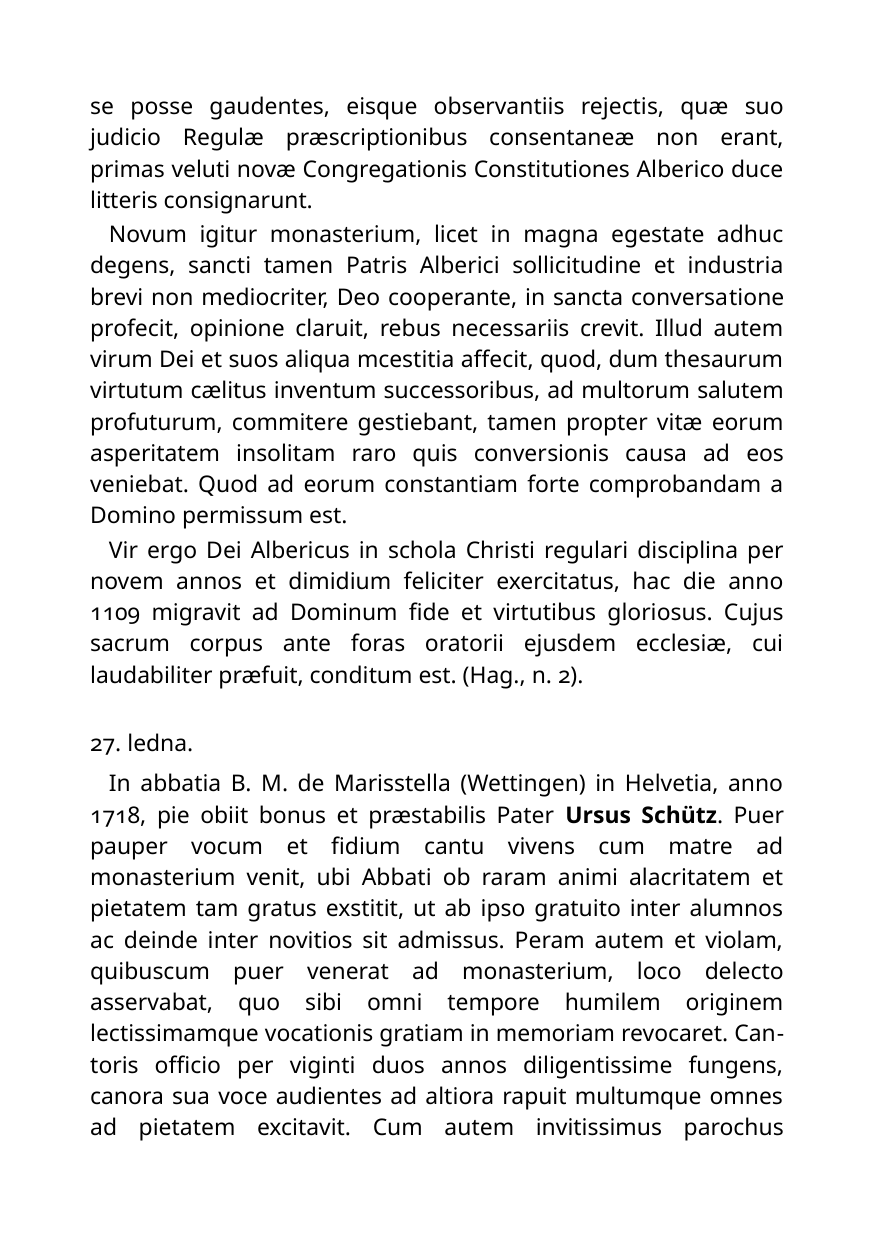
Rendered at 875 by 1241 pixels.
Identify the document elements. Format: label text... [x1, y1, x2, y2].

text Novum igitur monasterium, licet in magna egestate adhuc degens, sancti tamen Patris Alberici sollicitudine et industria brevi non mediocriter, Deo cooperante, in sancta conversa­tione profecit, opinione claruit, rebus necessariis crevit. Illud autem virum Dei et suos aliqua mcestitia affecit, quod, dum thesaurum virtutum cælitus inventum successoribus, ad multorum salutem profuturum, commitere gestiebant, tamen propter vitæ eorum asperitatem insolitam raro quis conver­sionis causa ad eos veniebat. Quod ad eorum constantiam forte comprobandam a Domino permissum est. [90, 218, 784, 531]
text In abbatia B. M. de Marisstella (Wettingen) in Helvetia, anno 1718, pie obiit bonus et præstabilis Pater Ursus Schütz. Puer pauper vocum et fidium cantu vivens cum matre ad monasterium venit, ubi Abbati ob raram animi alacritatem et pietatem tam gratus exstitit, ut ab ipso gratuito inter alumnos ac deinde inter novitios sit admissus. Peram autem et violam, quibuscum puer venerat ad monasterium, loco delecto asservabat, quo sibi omni tempore humilem originem lectissimamque vocationis gratiam in memoriam revocaret. Can­toris officio per viginti duos annos diligentissime fungens, canora sua voce audientes ad altiora rapuit multumque omnes ad pietatem excitavit. Cum autem invitissimus parochus [90, 767, 784, 1142]
text se posse gaudentes, eisque observantiis rejectis, quæ suo judicio Regulæ præscriptionibus consentaneæ non erant, primas veluti novæ Congregationis Constitutiones Alberico duce litteris consignarunt. [90, 90, 784, 215]
text 27. ledna. [90, 727, 784, 758]
text Vir ergo Dei Albericus in schola Christi regulari disciplina per novem annos et dimidium feliciter exercitatus, hac die anno 1109 migravit ad Dominum fide et virtutibus gloriosus. Cujus sacrum corpus ante foras oratorii ejusdem ecclesiæ, cui laudabiliter præfuit, conditum est. (Hag., n. 2). [90, 533, 784, 690]
